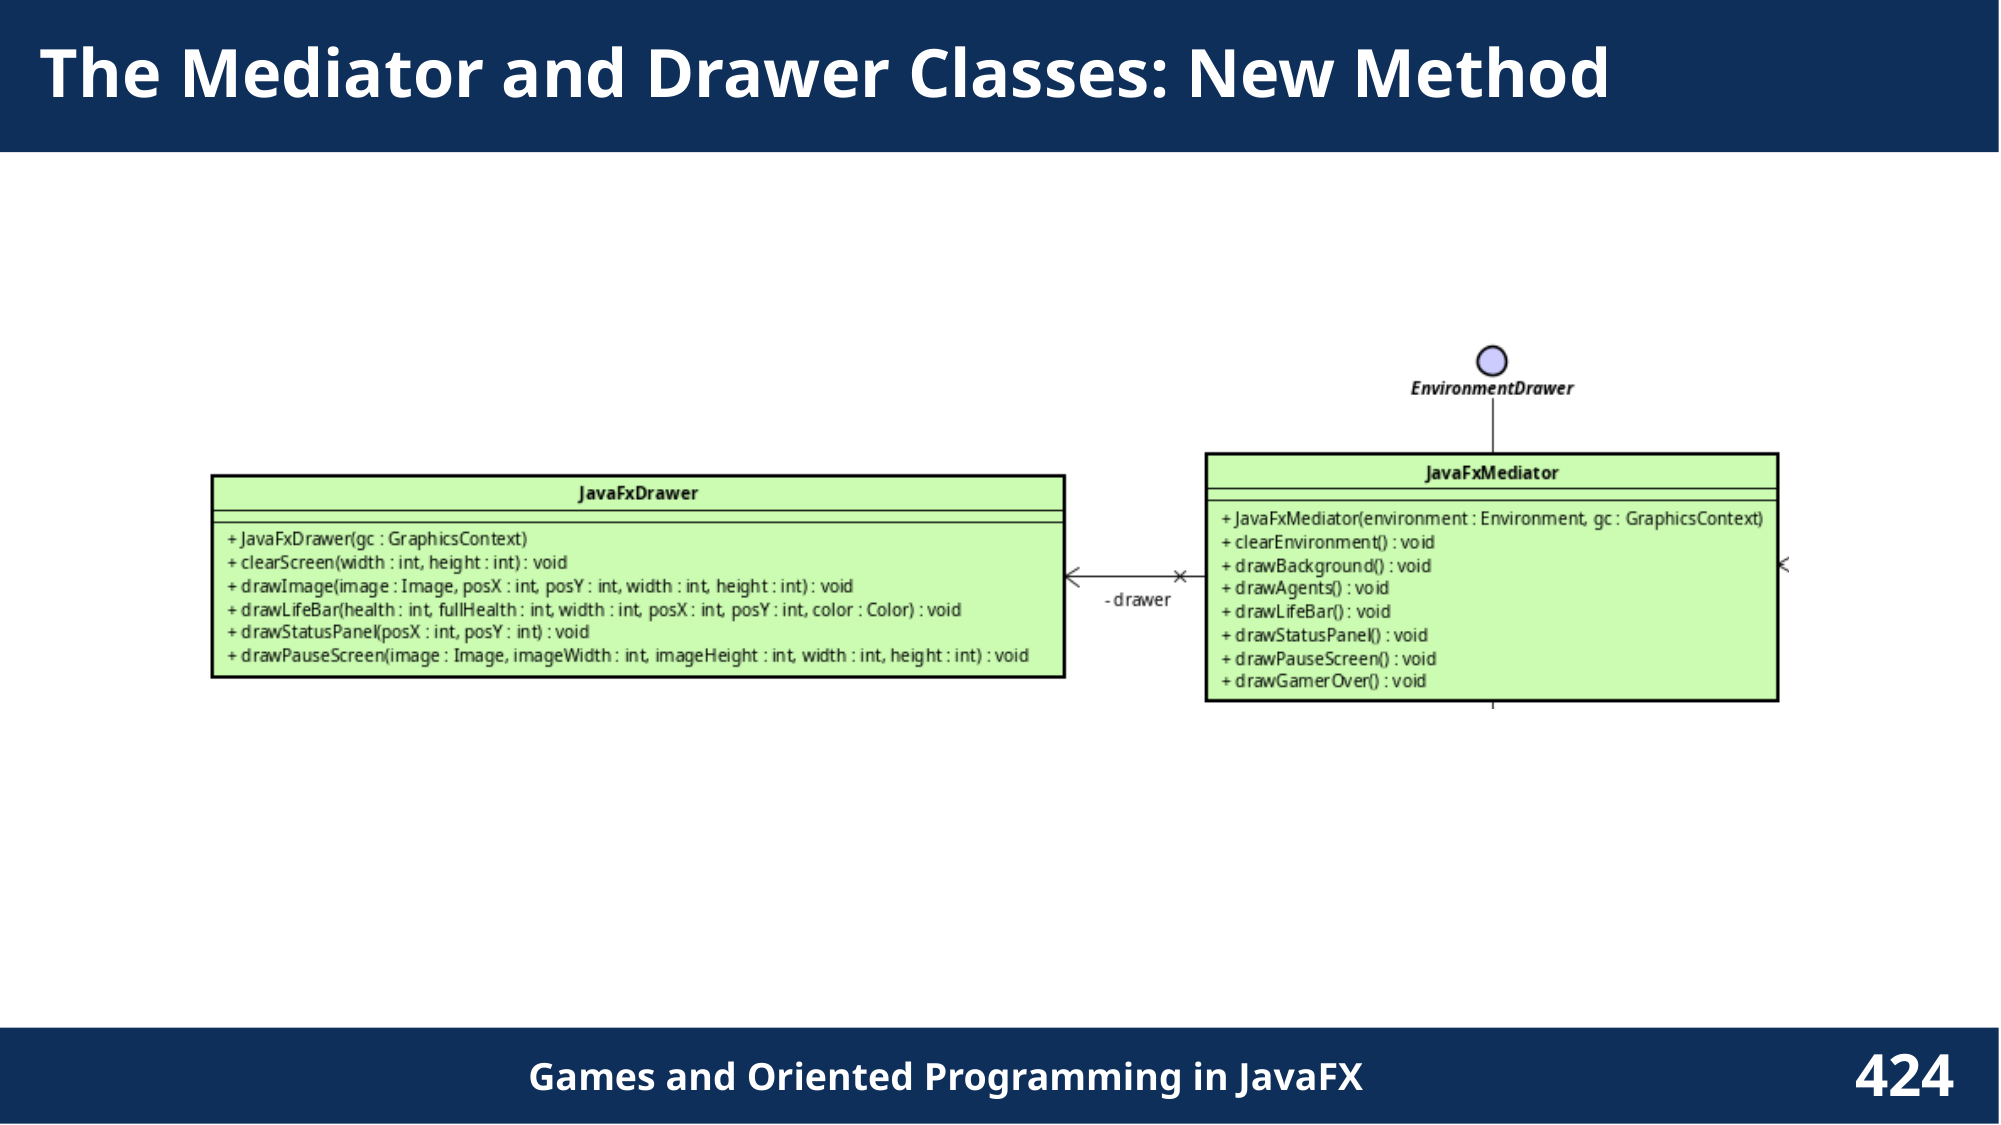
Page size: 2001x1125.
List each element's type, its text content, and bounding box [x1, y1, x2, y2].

text_box The Mediator and Drawer Classes: New Method [25, 23, 1999, 119]
picture [194, 324, 1789, 709]
